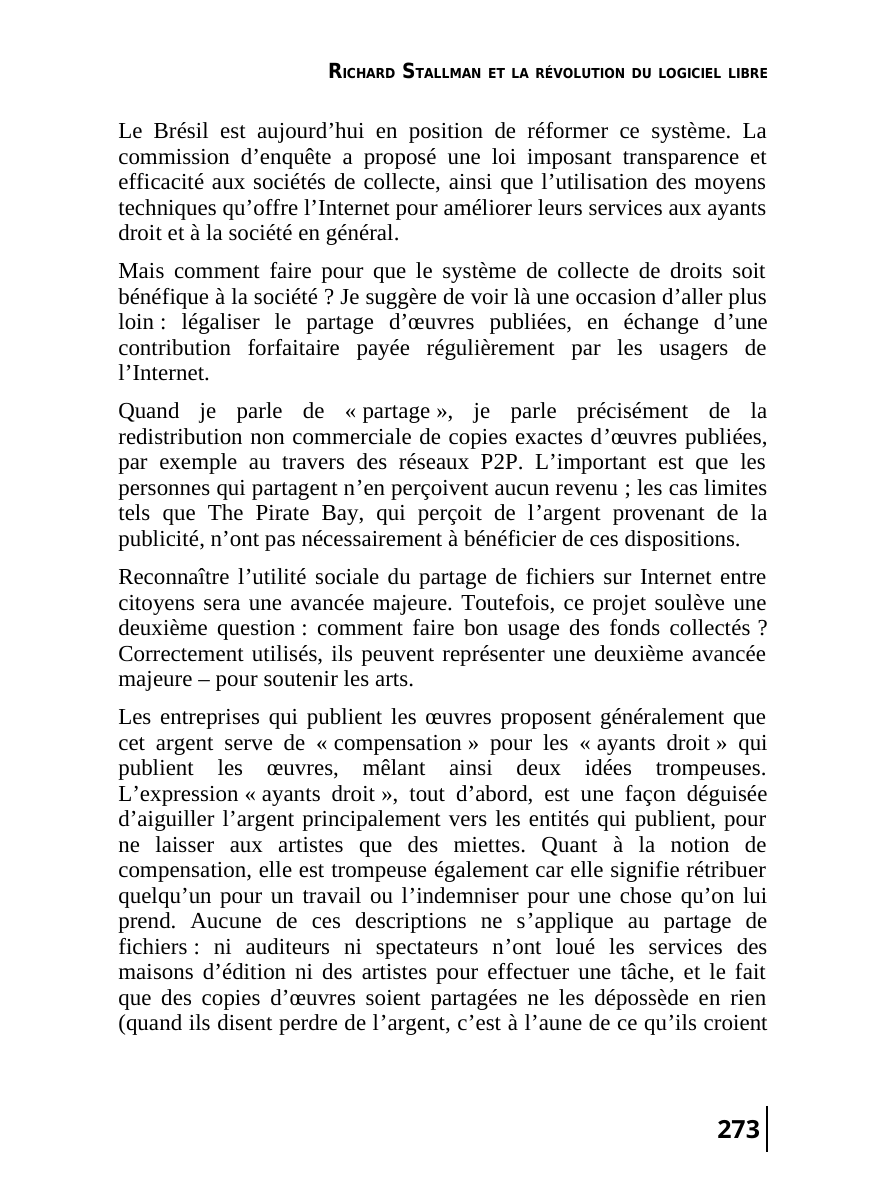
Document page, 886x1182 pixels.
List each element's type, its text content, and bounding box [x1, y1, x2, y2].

text Reconnaître l’utilité sociale du partage de fichiers sur Internet entre citoyens sera une avancée majeure. Toutefois, ce projet soulève une deuxième question : comment faire bon usage des fonds collectés ? Correctement utilisés, ils peuvent représenter une deuxième avancée majeure – pour soutenir les arts. [118, 564, 768, 691]
text Les entreprises qui publient les œuvres proposent généralement que cet argent serve de « compensation » pour les « ayants droit » qui publient les œuvres, mêlant ainsi deux idées trompeuses. L’expression « ayants droit », tout d’abord, est une façon déguisée d’aiguiller l’argent principalement vers les entités qui publient, pour ne laisser aux artistes que des miettes. Quant à la notion de compensation, elle est trompeuse également car elle signifie rétribuer quelqu’un pour un travail ou l’indemniser pour une chose qu’on lui prend. Aucune de ces descriptions ne s’applique au partage de fichiers : ni auditeurs ni spectateurs n’ont loué les services des maisons d’édition ni des artistes pour effectuer une tâche, et le fait que des copies d’œuvres soient partagées ne les dépossède en rien (quand ils disent perdre de l’argent, c’est à l’aune de ce qu’ils croient [118, 704, 768, 1036]
text Mais comment faire pour que le système de collecte de droits soit bénéfique à la société ? Je suggère de voir là une occasion d’aller plus loin : légaliser le partage d’œuvres publiées, en échange d’une contribution forfaitaire payée régulièrement par les usagers de l’Internet. [118, 258, 768, 386]
text Le Brésil est aujourd’hui en position de réformer ce système. La commission d’enquête a proposé une loi imposant transparence et efficacité aux sociétés de collecte, ainsi que l’utilisation des moyens techniques qu’offre l’Internet pour améliorer leurs services aux ayants droit et à la société en général. [118, 118, 768, 246]
text Quand je parle de « partage », je parle précisément de la redistribution non commerciale de copies exactes d’œuvres publiées, par exemple au travers des réseaux P2P. L’important est que les personnes qui partagent n’en perçoivent aucun revenu ; les cas limites tels que The Pirate Bay, qui perçoit de l’argent provenant de la publicité, n’ont pas nécessairement à bénéficier de ces dispositions. [118, 398, 768, 551]
